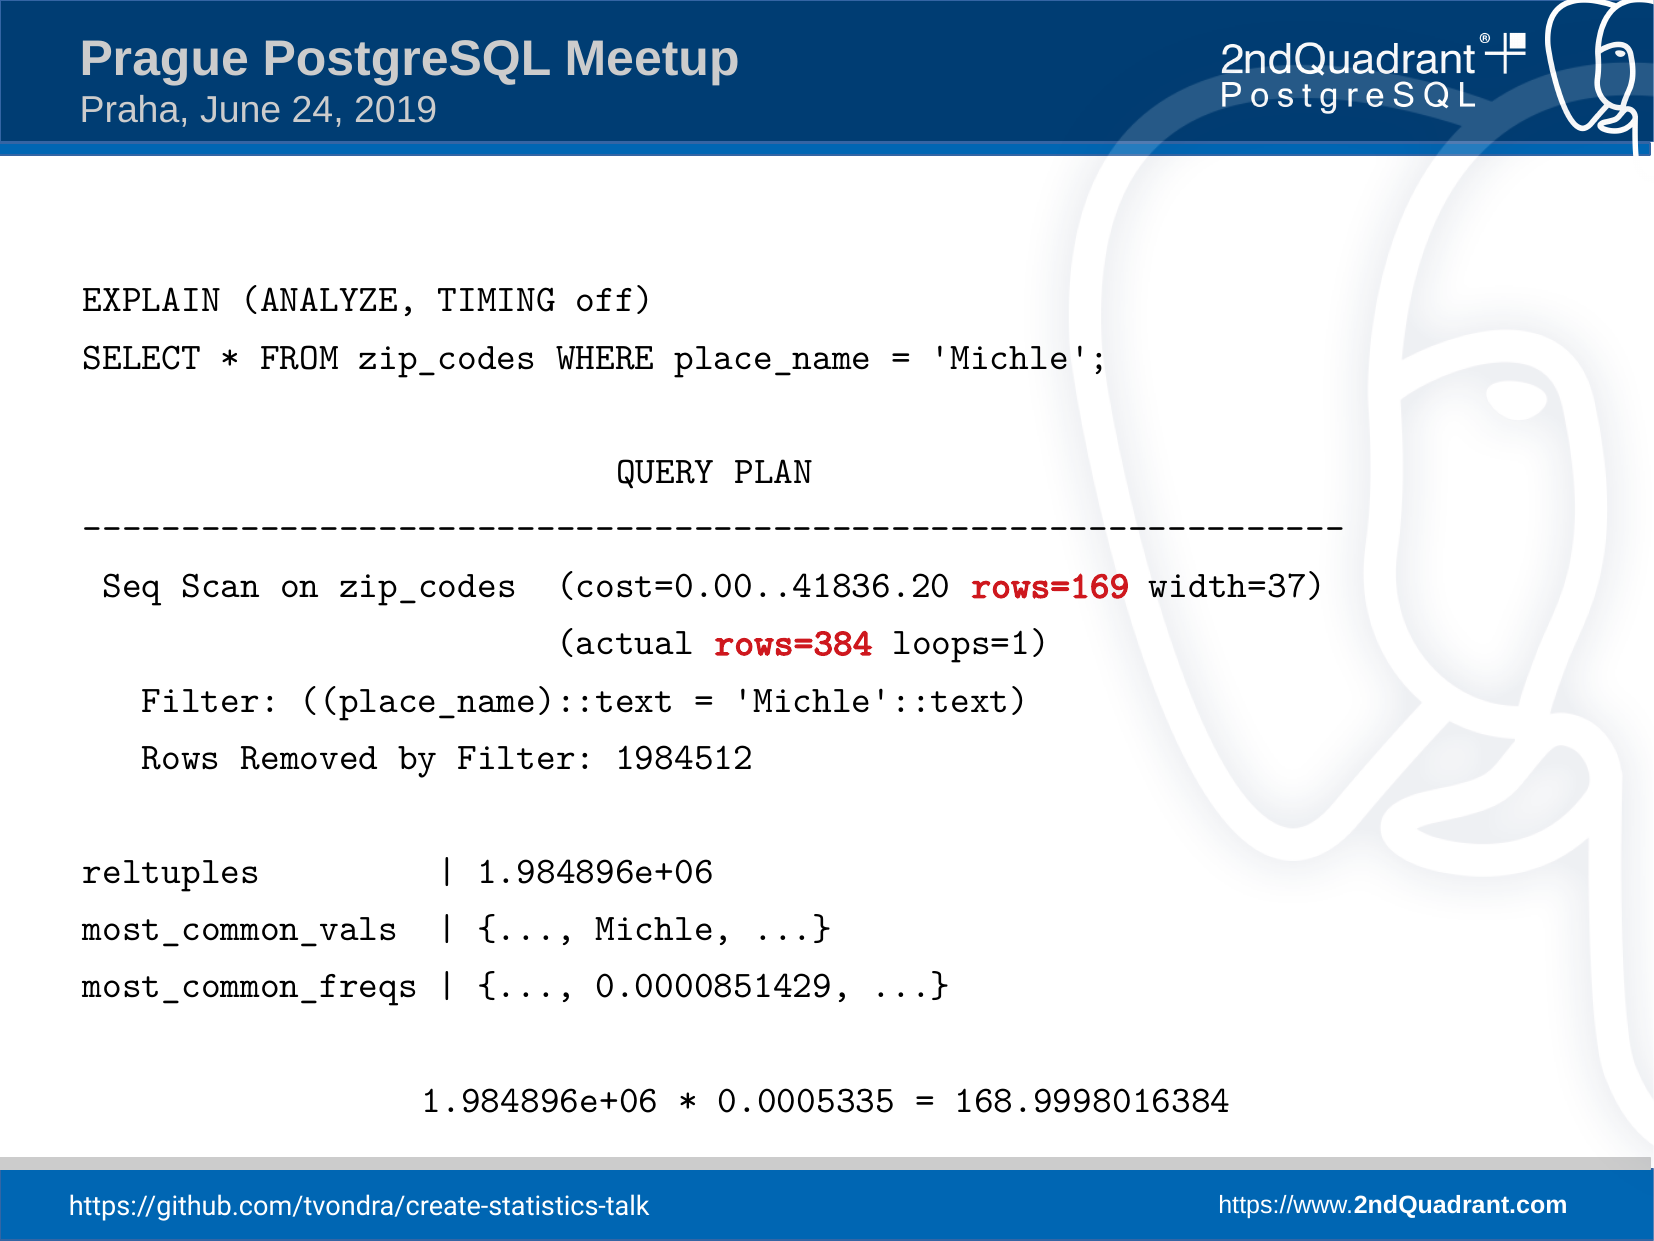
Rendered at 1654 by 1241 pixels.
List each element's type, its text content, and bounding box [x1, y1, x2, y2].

picture [638, 986, 649, 995]
picture [678, 986, 689, 995]
list EXPLAIN (ANALYZE, TIMING off) SELECT * FROM zip_codes WHERE place_name = 'Michle'; QUERY PLAN ---------------------------------------------------------------- Seq Scan on zip_codes (cost=0.00..41836.20 rows=169 width=37) (actual rows=384 loops=1) Filter: ((place_name)::text = 'Michle'::text) Rows Removed by Filter: 1984512 reltuples | 1.984896e+06 most_common_vals | {..., Michle, ...} most_common_freqs | {..., 0.0000851429, ...} 1.984896e+06 * 0.0005335 = 168.9998016384 [82, 266, 1571, 986]
picture [632, 0, 1654, 1241]
picture [658, 986, 669, 995]
picture [698, 986, 709, 995]
picture [717, 986, 728, 995]
